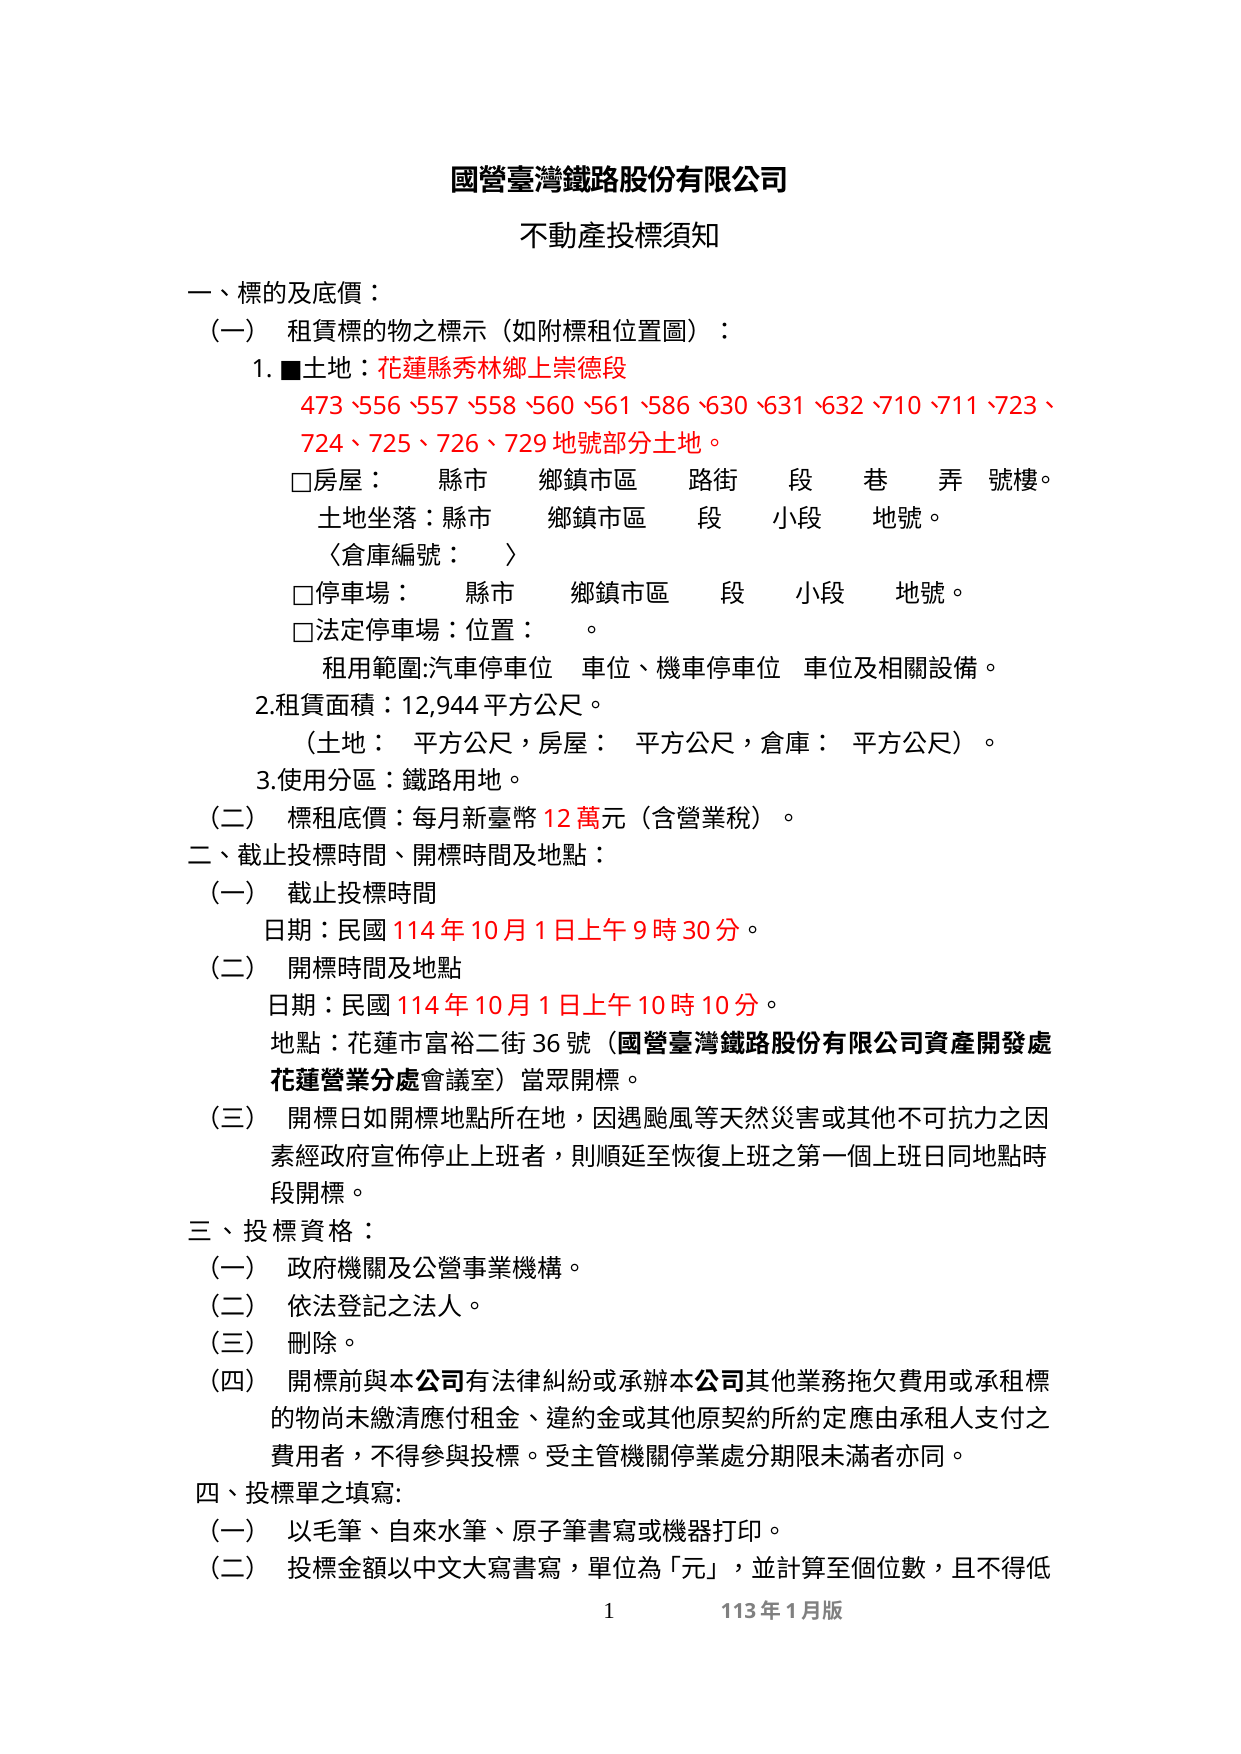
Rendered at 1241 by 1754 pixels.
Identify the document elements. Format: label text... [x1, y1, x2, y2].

text 3.使用分區：鐵路用地。 [234, 760, 1053, 797]
list 截止投標時間 [195, 872, 1051, 910]
text □房屋： 縣市 鄉鎮市區 路街 段 巷 弄 號樓。 [289, 460, 1053, 497]
list 開標時間及地點 [195, 947, 1051, 985]
text （土地： 平方公尺，房屋： 平方公尺，倉庫： 平方公尺）。 [234, 722, 1053, 760]
list 投標金額以中文大寫書寫，單位為「元」，並計算至個位數，且不得低 [195, 1547, 1051, 1585]
text 2.租賃面積：12,944平方公尺。 [234, 685, 1053, 722]
list 依法登記之法人。 [195, 1285, 1051, 1322]
text 不動產投標須知 [187, 216, 1053, 254]
text 〈倉庫編號： 〉 [254, 535, 1053, 572]
text 一、標的及底價： [187, 272, 1053, 310]
list 開標前與本公司有法律糾紛或承辦本公司其他業務拖欠費用或承租標的物尚未繳清應付租金、違約金或其他原契約所約定應由承租人支付之費用者，不得參與投標。受主管機關停業處分期限未滿者亦同。 [195, 1360, 1051, 1472]
text 國營臺灣鐵路股份有限公司 [187, 160, 1053, 197]
text 日期：民國114年10月1日上午9時30分。 [262, 910, 1053, 947]
text 日期：民國114年10月1日上午10時10分。 [263, 985, 1053, 1022]
list 政府機關及公營事業機構。 [195, 1247, 1051, 1285]
text 土地坐落：縣市 鄉鎮市區 段 小段 地號。 [317, 497, 1053, 535]
text 四、投標單之填寫: [195, 1472, 1053, 1510]
list 以毛筆、自來水筆、原子筆書寫或機器打印。 [195, 1510, 1051, 1547]
list 標租底價：每月新臺幣12萬元（含營業稅）。 [195, 797, 1051, 835]
text □法定停車場：位置： 。 [252, 610, 1053, 647]
text 三、投標資格： [187, 1210, 1053, 1247]
text □停車場： 縣市 鄉鎮市區 段 小段 地號。 [291, 572, 1053, 610]
list 刪除。 [195, 1322, 1051, 1360]
text 1. ■土地：花蓮縣秀林鄉上崇德段473、556、557、558、560、561、586、630、631、632、710、711、723、724、725、726、729地號部分土地。 [251, 347, 1053, 460]
text 租用範圍:汽車停車位 車位、機車停車位 車位及相關設備。 [320, 647, 1053, 685]
list 租賃標的物之標示（如附標租位置圖）： [195, 310, 1051, 347]
text 地點：花蓮市富裕二街36號（國營臺灣鐵路股份有限公司資產開發處花蓮營業分處會議室）當眾開標。 [271, 1022, 1053, 1097]
text 二、截止投標時間、開標時間及地點： [187, 835, 1053, 872]
list 開標日如開標地點所在地，因遇颱風等天然災害或其他不可抗力之因素經政府宣佈停止上班者，則順延至恢復上班之第一個上班日同地點時段開標。 [195, 1097, 1051, 1210]
